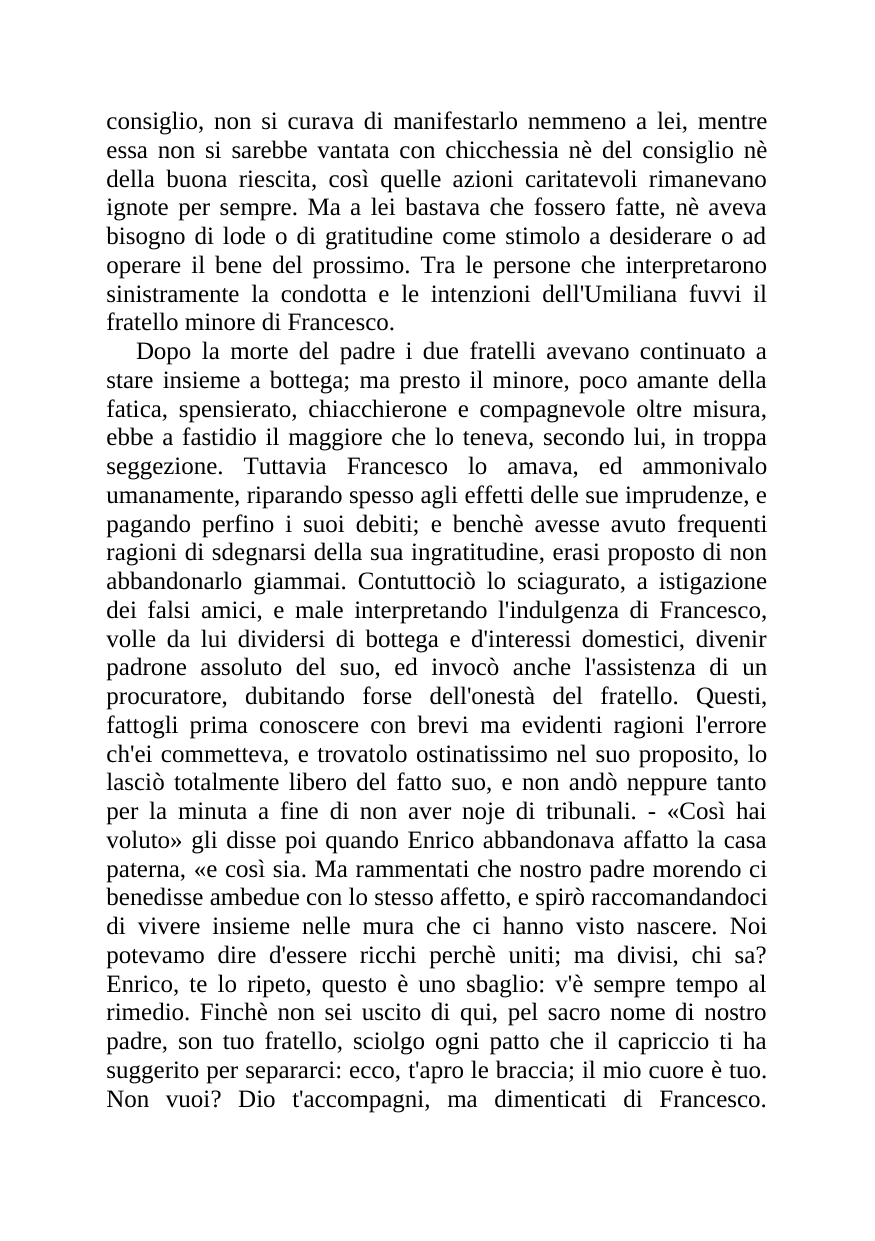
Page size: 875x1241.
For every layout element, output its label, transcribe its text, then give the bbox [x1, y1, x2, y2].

text Dopo la morte del padre i due fratelli avevano continuato a stare insieme a bottega; ma presto il minore, poco amante della fatica, spensierato, chiacchierone e compagnevole oltre misura, ebbe a fastidio il maggiore che lo teneva, secondo lui, in troppa seggezione. Tuttavia Francesco lo amava, ed ammonivalo umanamente, riparando spesso agli effetti delle sue imprudenze, e pagando perfino i suoi debiti; e benchè avesse avuto frequenti ragioni di sdegnarsi della sua ingratitudine, erasi proposto di non abbandonarlo giammai. Contuttociò lo sciagurato, a istigazione dei falsi amici, e male interpretando l'indulgenza di Francesco, volle da lui dividersi di bottega e d'interessi domestici, divenir padrone assoluto del suo, ed invocò anche l'assistenza di un procuratore, dubitando forse dell'onestà del fratello. Questi, fattogli prima conoscere con brevi ma evidenti ragioni l'errore ch'ei commetteva, e trovatolo ostinatissimo nel suo proposito, lo lasciò totalmente libero del fatto suo, e non andò neppure tanto per la minuta a fine di non aver noje di tribunali. - «Così hai voluto» gli disse poi quando Enrico abbandonava affatto la casa paterna, «e così sia. Ma rammentati che nostro padre morendo ci benedisse ambedue con lo stesso affetto, e spirò raccomandandoci di vivere insieme nelle mura che ci hanno visto nascere. Noi potevamo dire d'essere ricchi perchè uniti; ma divisi, chi sa? Enrico, te lo ripeto, questo è uno sbaglio: v'è sempre tempo al rimedio. Finchè non sei uscito di qui, pel sacro nome di nostro padre, son tuo fratello, sciolgo ogni patto che il capriccio ti ha suggerito per separarci: ecco, t'apro le braccia; il mio cuore è tuo. Non vuoi? Dio t'accompagni, ma dimenticati di Francesco. [106, 336, 768, 1112]
text consiglio, non si curava di manifestarlo nemmeno a lei, mentre essa non si sarebbe vantata con chicchessia nè del consiglio nè della buona riescita, così quelle azioni caritatevoli rimanevano ignote per sempre. Ma a lei bastava che fossero fatte, nè aveva bisogno di lode o di gratitudine come stimolo a desiderare o ad operare il bene del prossimo. Tra le persone che interpretarono sinistramente la condotta e le intenzioni dell'Umiliana fuvvi il fratello minore di Francesco. [106, 106, 768, 336]
